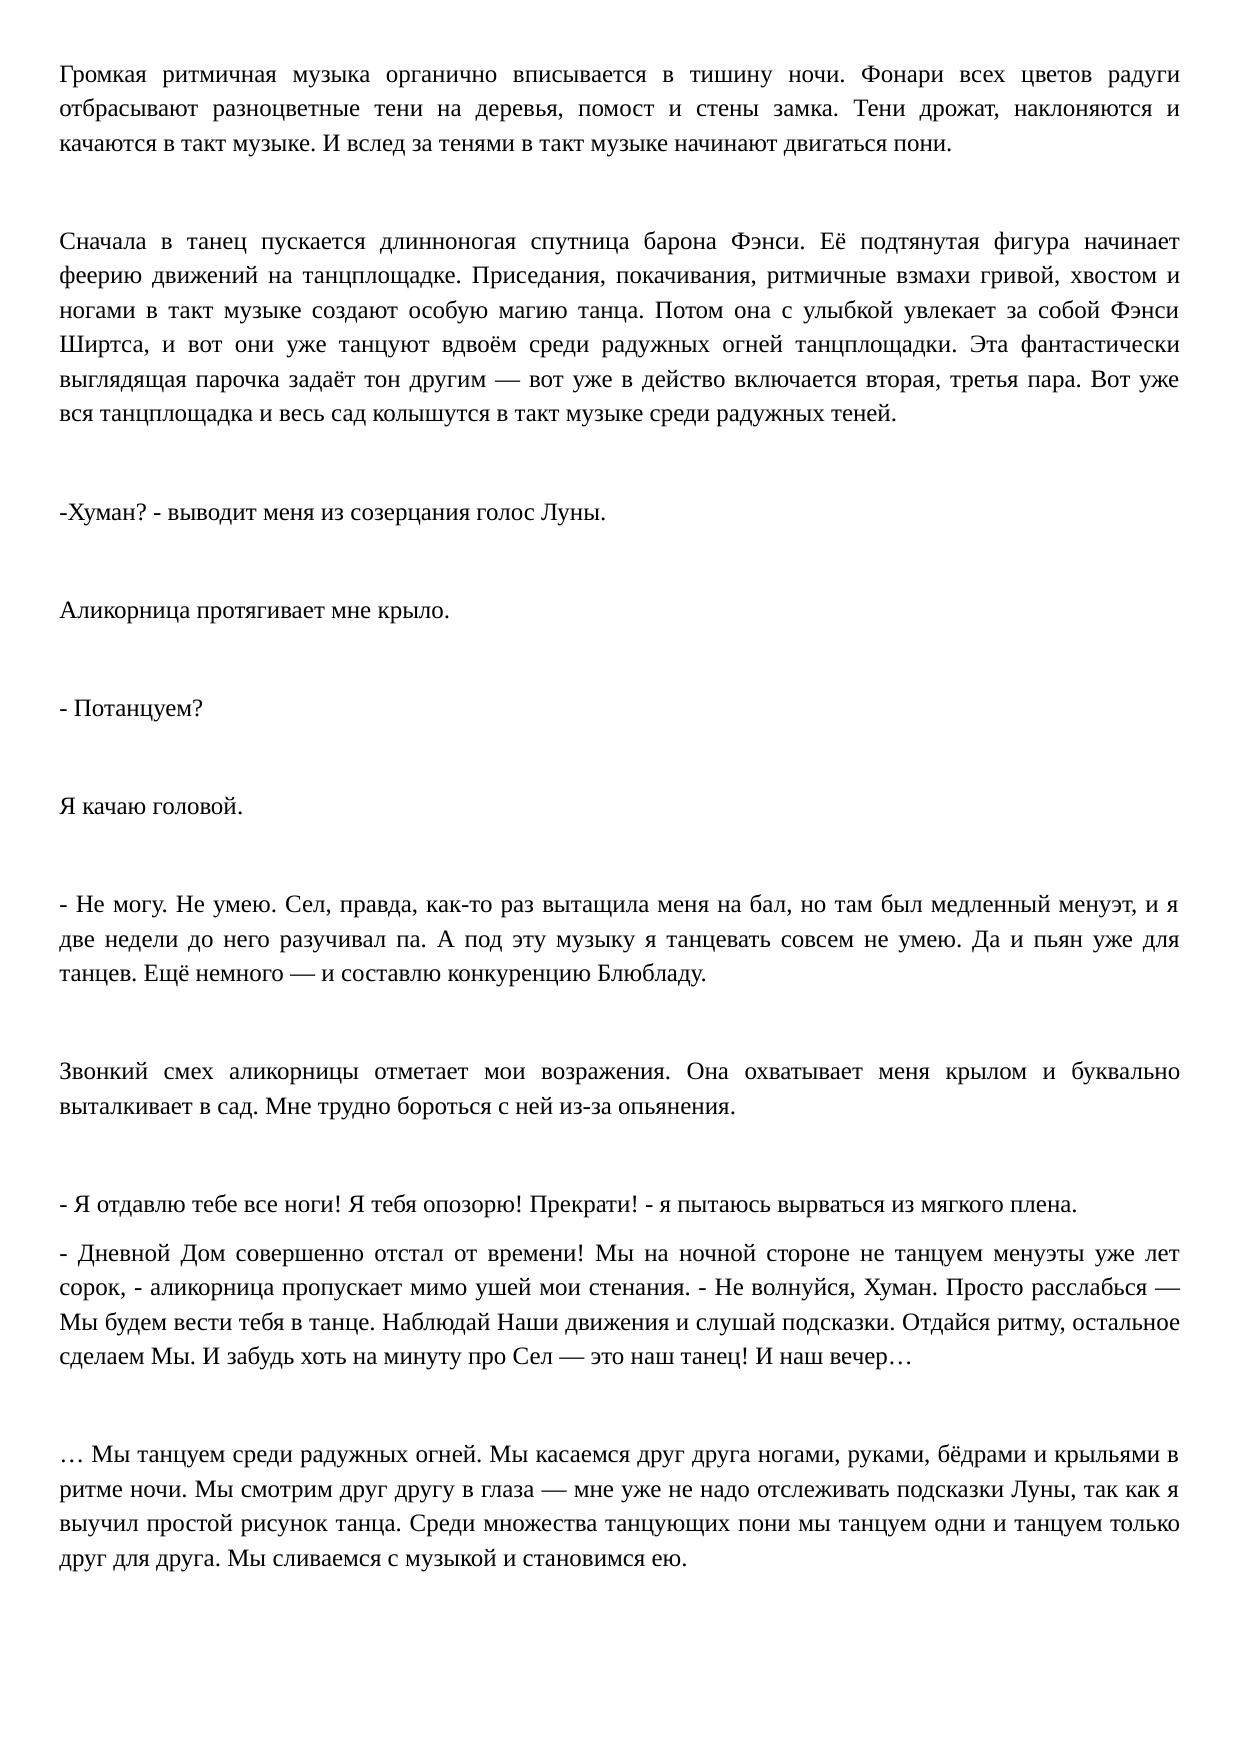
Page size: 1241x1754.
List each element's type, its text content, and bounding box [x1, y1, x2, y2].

text -Хуман? - выводит меня из созерцания голос Луны. [59, 497, 1181, 525]
text … Мы танцуем среди радужных огней. Мы касаемся друг друга ногами, руками, бёдрами и крыльями в ритме ночи. Мы смотрим друг другу в глаза — мне уже не надо отслеживать подсказки Луны, так как я выучил простой рисунок танца. Среди множества танцующих пони мы танцуем одни и танцуем только друг для друга. Мы сливаемся с музыкой и становимся ею. [59, 1439, 1181, 1572]
text Звонкий смех аликорницы отметает мои возражения. Она охватывает меня крылом и буквально выталкивает в сад. Мне трудно бороться с ней из-за опьянения. [59, 1056, 1181, 1119]
text - Не могу. Не умею. Сел, правда, как-то раз вытащила меня на бал, но там был медленный менуэт, и я две недели до него разучивал па. А под эту музыку я танцевать совсем не умею. Да и пьян уже для танцев. Ещё немного — и составлю конкуренцию Блюбладу. [59, 889, 1181, 987]
text Аликорница протягивает мне крыло. [59, 595, 1181, 623]
text - Потанцуем? [59, 693, 1181, 722]
text - Дневной Дом совершенно отстал от времени! Мы на ночной стороне не танцуем менуэты уже лет сорок, - аликорница пропускает мимо ушей мои стенания. - Не волнуйся, Хуман. Просто расслабься — Мы будем вести тебя в танце. Наблюдай Наши движения и слушай подсказки. Отдайся ритму, остальное сделаем Мы. И забудь хоть на минуту про Сел — это наш танец! И наш вечер… [59, 1238, 1181, 1370]
text Я качаю головой. [59, 791, 1181, 820]
text Громкая ритмичная музыка органично вписывается в тишину ночи. Фонари всех цветов радуги отбрасывают разноцветные тени на деревья, помост и стены замка. Тени дрожат, наклоняются и качаются в такт музыке. И вслед за тенями в такт музыке начинают двигаться пони. [59, 59, 1181, 157]
text Сначала в танец пускается длинноногая спутница барона Фэнси. Её подтянутая фигура начинает феерию движений на танцплощадке. Приседания, покачивания, ритмичные взмахи гривой, хвостом и ногами в такт музыке создают особую магию танца. Потом она с улыбкой увлекает за собой Фэнси Ширтса, и вот они уже танцуют вдвоём среди радужных огней танцплощадки. Эта фантастически выглядящая парочка задаёт тон другим — вот уже в действо включается вторая, третья пара. Вот уже вся танцплощадка и весь сад колышутся в такт музыке среди радужных теней. [59, 226, 1181, 427]
text - Я отдавлю тебе все ноги! Я тебя опозорю! Прекрати! - я пытаюсь вырваться из мягкого плена. [59, 1189, 1181, 1218]
